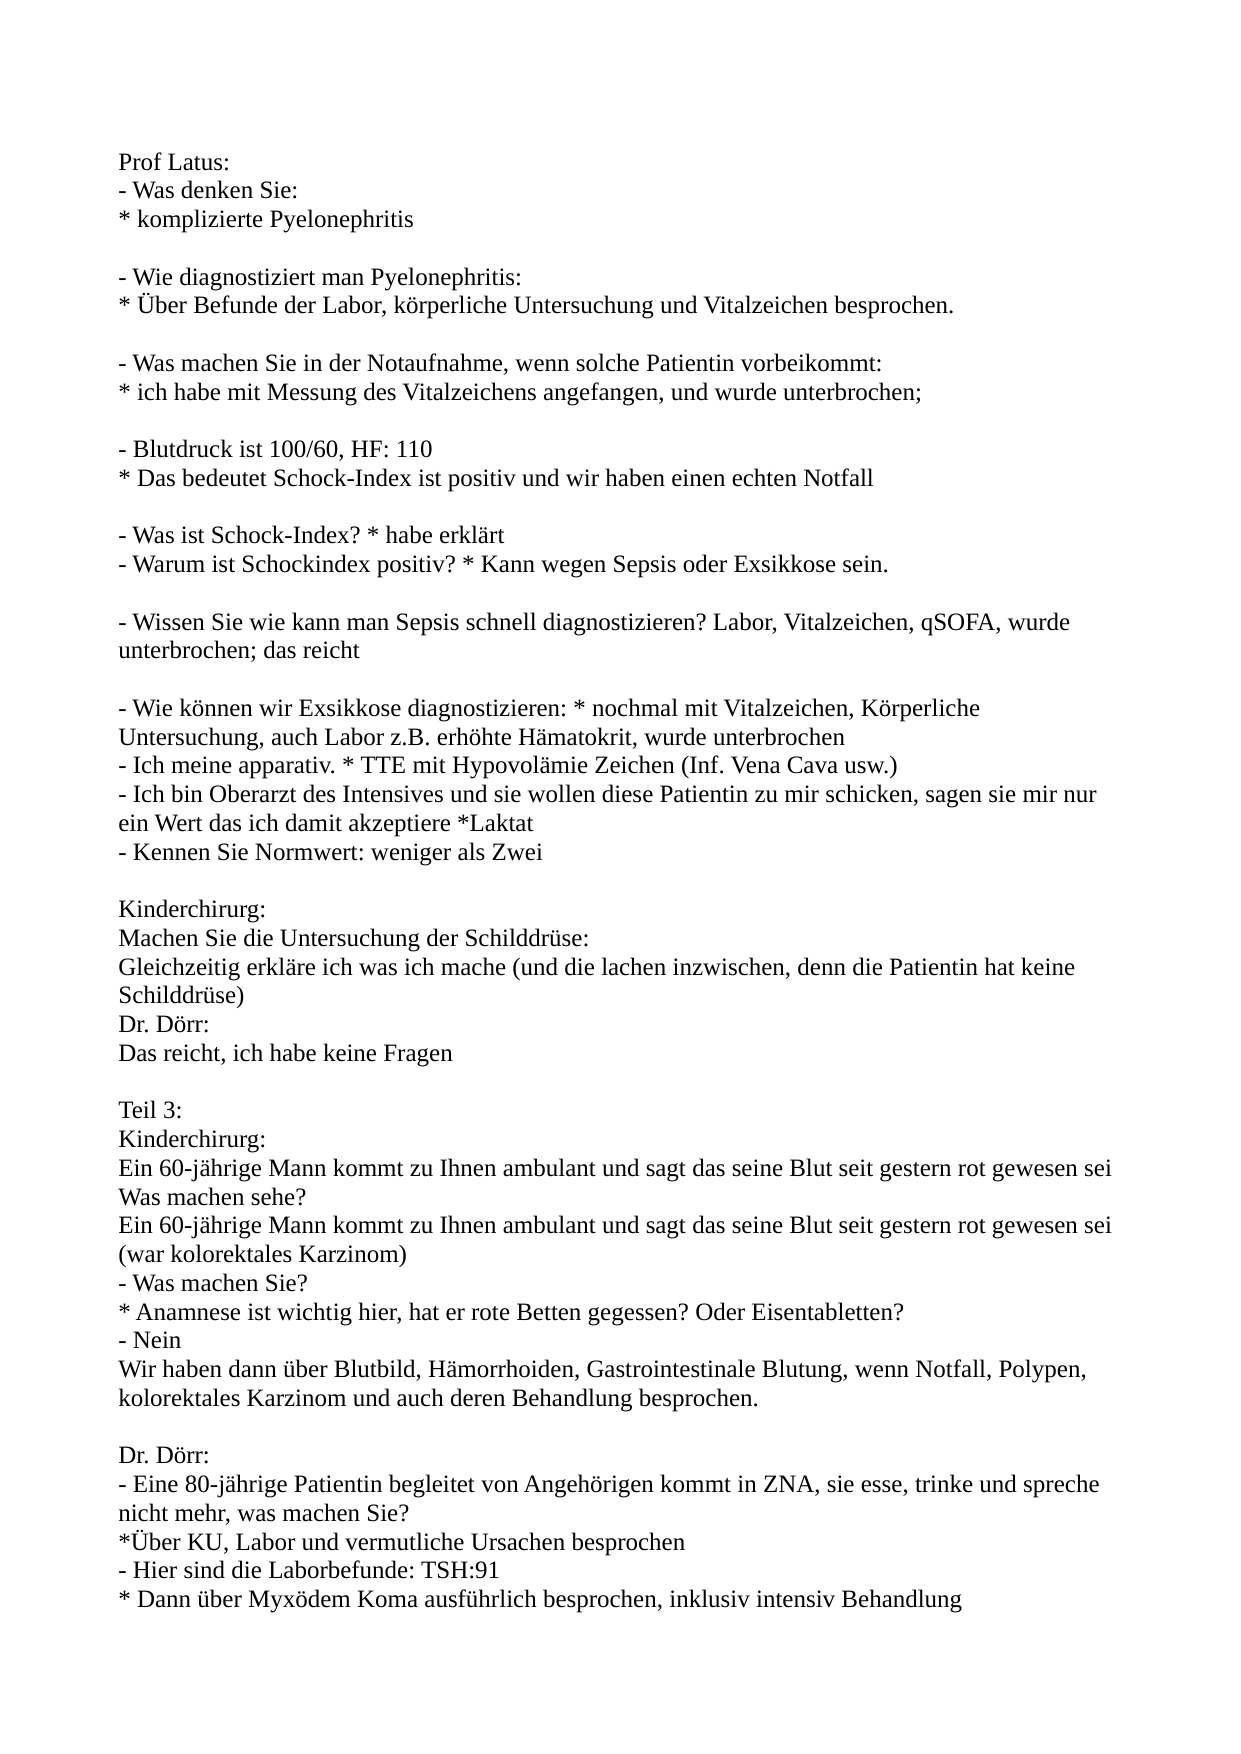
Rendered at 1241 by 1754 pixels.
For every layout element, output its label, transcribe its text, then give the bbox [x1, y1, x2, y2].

text * Dann über Myxödem Koma ausführlich besprochen, inklusiv intensiv Behandlung [118, 1584, 1122, 1613]
text - Wie diagnostiziert man Pyelonephritis: [118, 262, 1122, 291]
text * Das bedeutet Schock-Index ist positiv und wir haben einen echten Notfall [118, 463, 1122, 492]
text Wir haben dann über Blutbild, Hämorrhoiden, Gastrointestinale Blutung, wenn Notfall, Polypen, kolorektales Karzinom und auch deren Behandlung besprochen. [118, 1354, 1122, 1412]
text * Über Befunde der Labor, körperliche Untersuchung und Vitalzeichen besprochen. [118, 291, 1122, 319]
text Das reicht, ich habe keine Fragen [118, 1038, 1122, 1067]
text - Was machen Sie? [118, 1268, 1122, 1297]
text Gleichzeitig erkläre ich was ich mache (und die lachen inzwischen, denn die Patientin hat keine Schilddrüse) [118, 952, 1122, 1009]
text Ein 60-jährige Mann kommt zu Ihnen ambulant und sagt das seine Blut seit gestern rot gewesen sei [118, 1153, 1122, 1182]
text Machen Sie die Untersuchung der Schilddrüse: [118, 923, 1122, 952]
text *Über KU, Labor und vermutliche Ursachen besprochen [118, 1527, 1122, 1556]
text - Blutdruck ist 100/60, HF: 110 [118, 434, 1122, 463]
text - Ich meine apparativ. * TTE mit Hypovolämie Zeichen (Inf. Vena Cava usw.) [118, 751, 1122, 779]
text Dr. Dörr: [118, 1009, 1122, 1038]
text - Nein [118, 1326, 1122, 1354]
text - Wissen Sie wie kann man Sepsis schnell diagnostizieren? Labor, Vitalzeichen, qSOFA, wurde unterbrochen; das reicht [118, 607, 1122, 664]
text - Eine 80-jährige Patientin begleitet von Angehörigen kommt in ZNA, sie esse, trinke und spreche nicht mehr, was machen Sie? [118, 1469, 1122, 1527]
text Teil 3: [118, 1096, 1122, 1124]
text Kinderchirurg: [118, 894, 1122, 923]
text - Ich bin Oberarzt des Intensives und sie wollen diese Patientin zu mir schicken, sagen sie mir nur ein Wert das ich damit akzeptiere *Laktat [118, 779, 1122, 837]
text Ein 60-jährige Mann kommt zu Ihnen ambulant und sagt das seine Blut seit gestern rot gewesen sei (war kolorektales Karzinom) [118, 1211, 1122, 1268]
text - Warum ist Schockindex positiv? * Kann wegen Sepsis oder Exsikkose sein. [118, 549, 1122, 578]
text - Wie können wir Exsikkose diagnostizieren: * nochmal mit Vitalzeichen, Körperliche Untersuchung, auch Labor z.B. erhöhte Hämatokrit, wurde unterbrochen [118, 693, 1122, 751]
text - Hier sind die Laborbefunde: TSH:91 [118, 1556, 1122, 1584]
text - Was ist Schock-Index? * habe erklärt [118, 521, 1122, 549]
text * komplizierte Pyelonephritis [118, 204, 1122, 233]
text Dr. Dörr: [118, 1441, 1122, 1469]
text Was machen sehe? [118, 1182, 1122, 1211]
text - Was denken Sie: [118, 176, 1122, 204]
text Kinderchirurg: [118, 1124, 1122, 1153]
text * ich habe mit Messung des Vitalzeichens angefangen, und wurde unterbrochen; [118, 377, 1122, 406]
text Prof Latus: [118, 147, 1122, 176]
text - Was machen Sie in der Notaufnahme, wenn solche Patientin vorbeikommt: [118, 348, 1122, 377]
text - Kennen Sie Normwert: weniger als Zwei [118, 837, 1122, 866]
text * Anamnese ist wichtig hier, hat er rote Betten gegessen? Oder Eisentabletten? [118, 1297, 1122, 1326]
